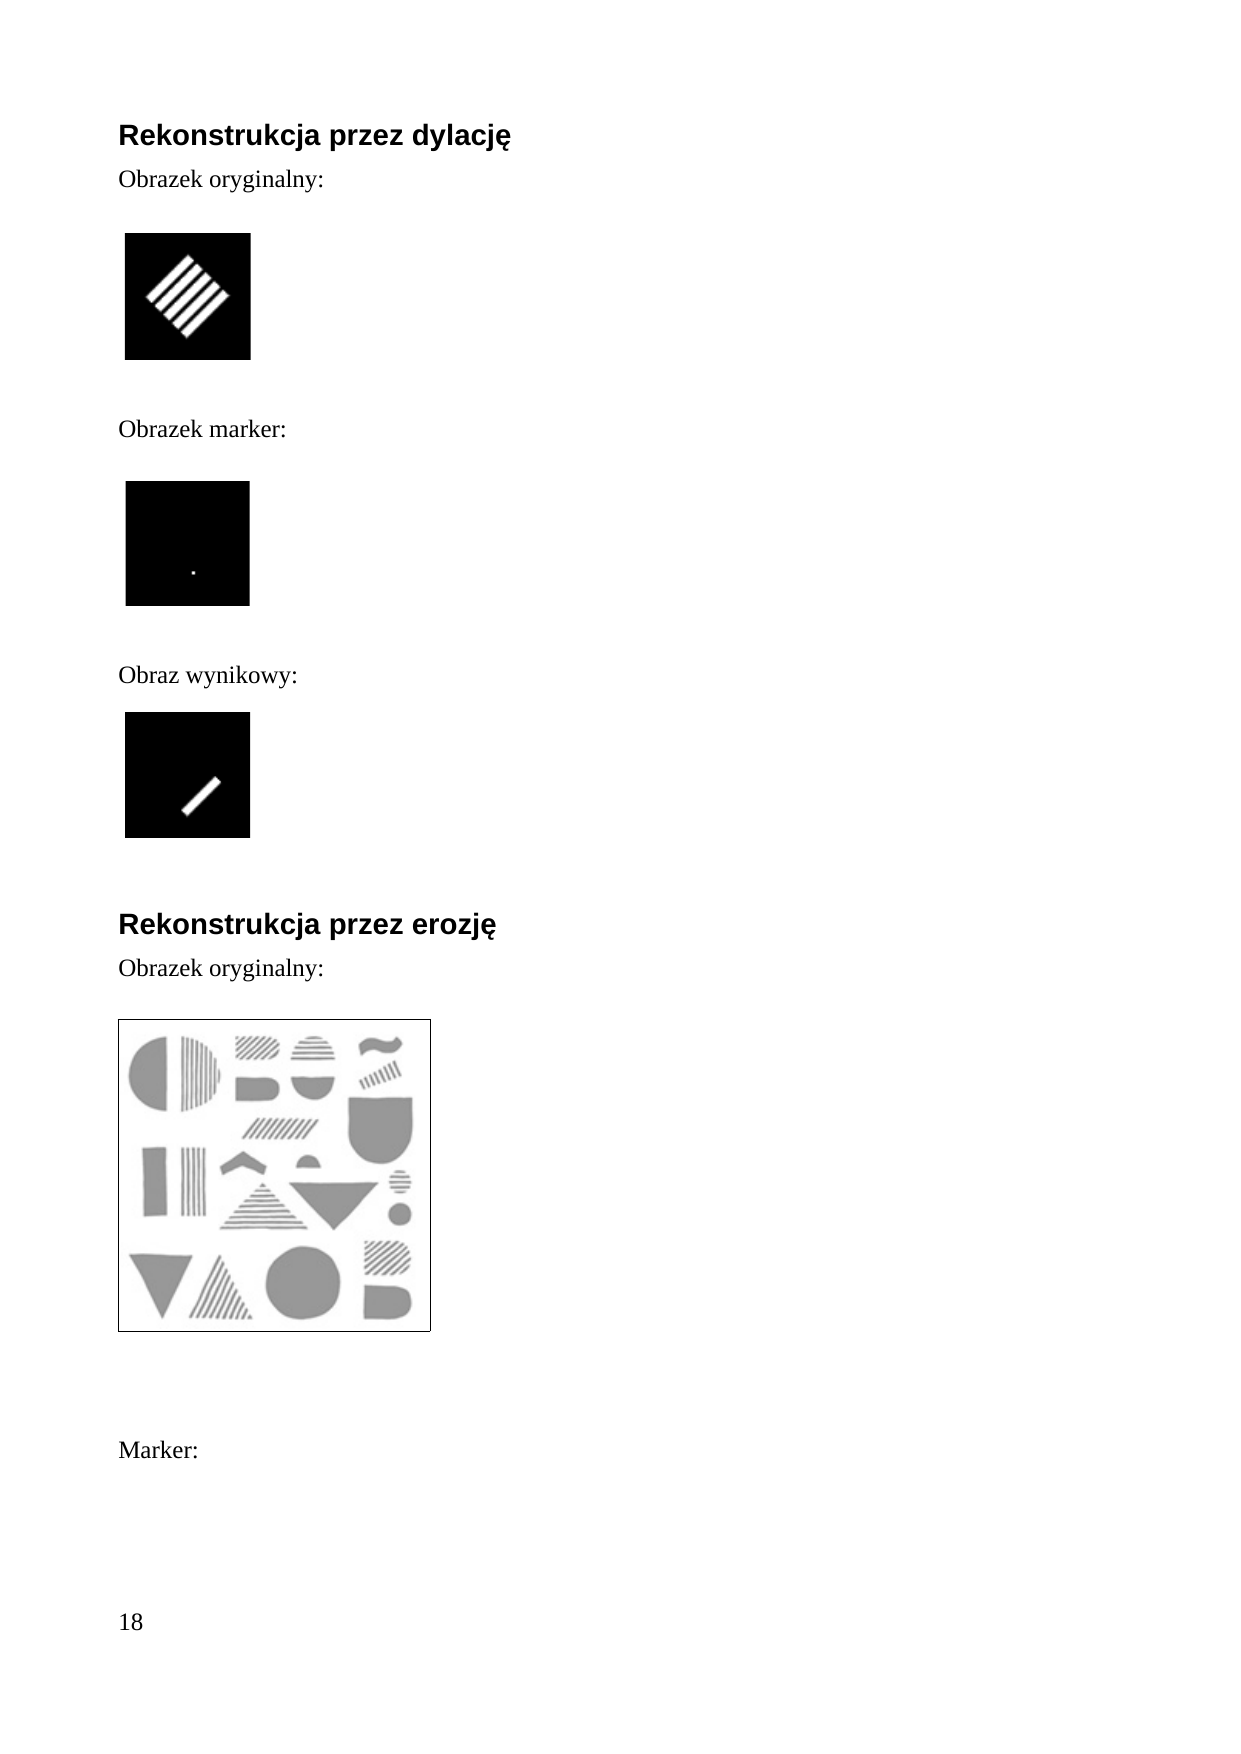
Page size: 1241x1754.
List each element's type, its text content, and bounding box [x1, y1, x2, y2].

text Obrazek oryginalny: [118, 164, 1122, 193]
text Obrazek oryginalny: [118, 953, 1122, 982]
subtitle Rekonstrukcja przez dylację [118, 118, 1122, 152]
picture [124, 233, 251, 360]
picture [125, 712, 251, 838]
subtitle Rekonstrukcja przez erozję [118, 907, 1122, 941]
picture [125, 481, 250, 606]
picture [120, 1022, 428, 1329]
text Obraz wynikowy: [118, 660, 1122, 689]
text Obrazek marker: [118, 414, 1122, 443]
text Marker: [118, 1435, 1122, 1464]
